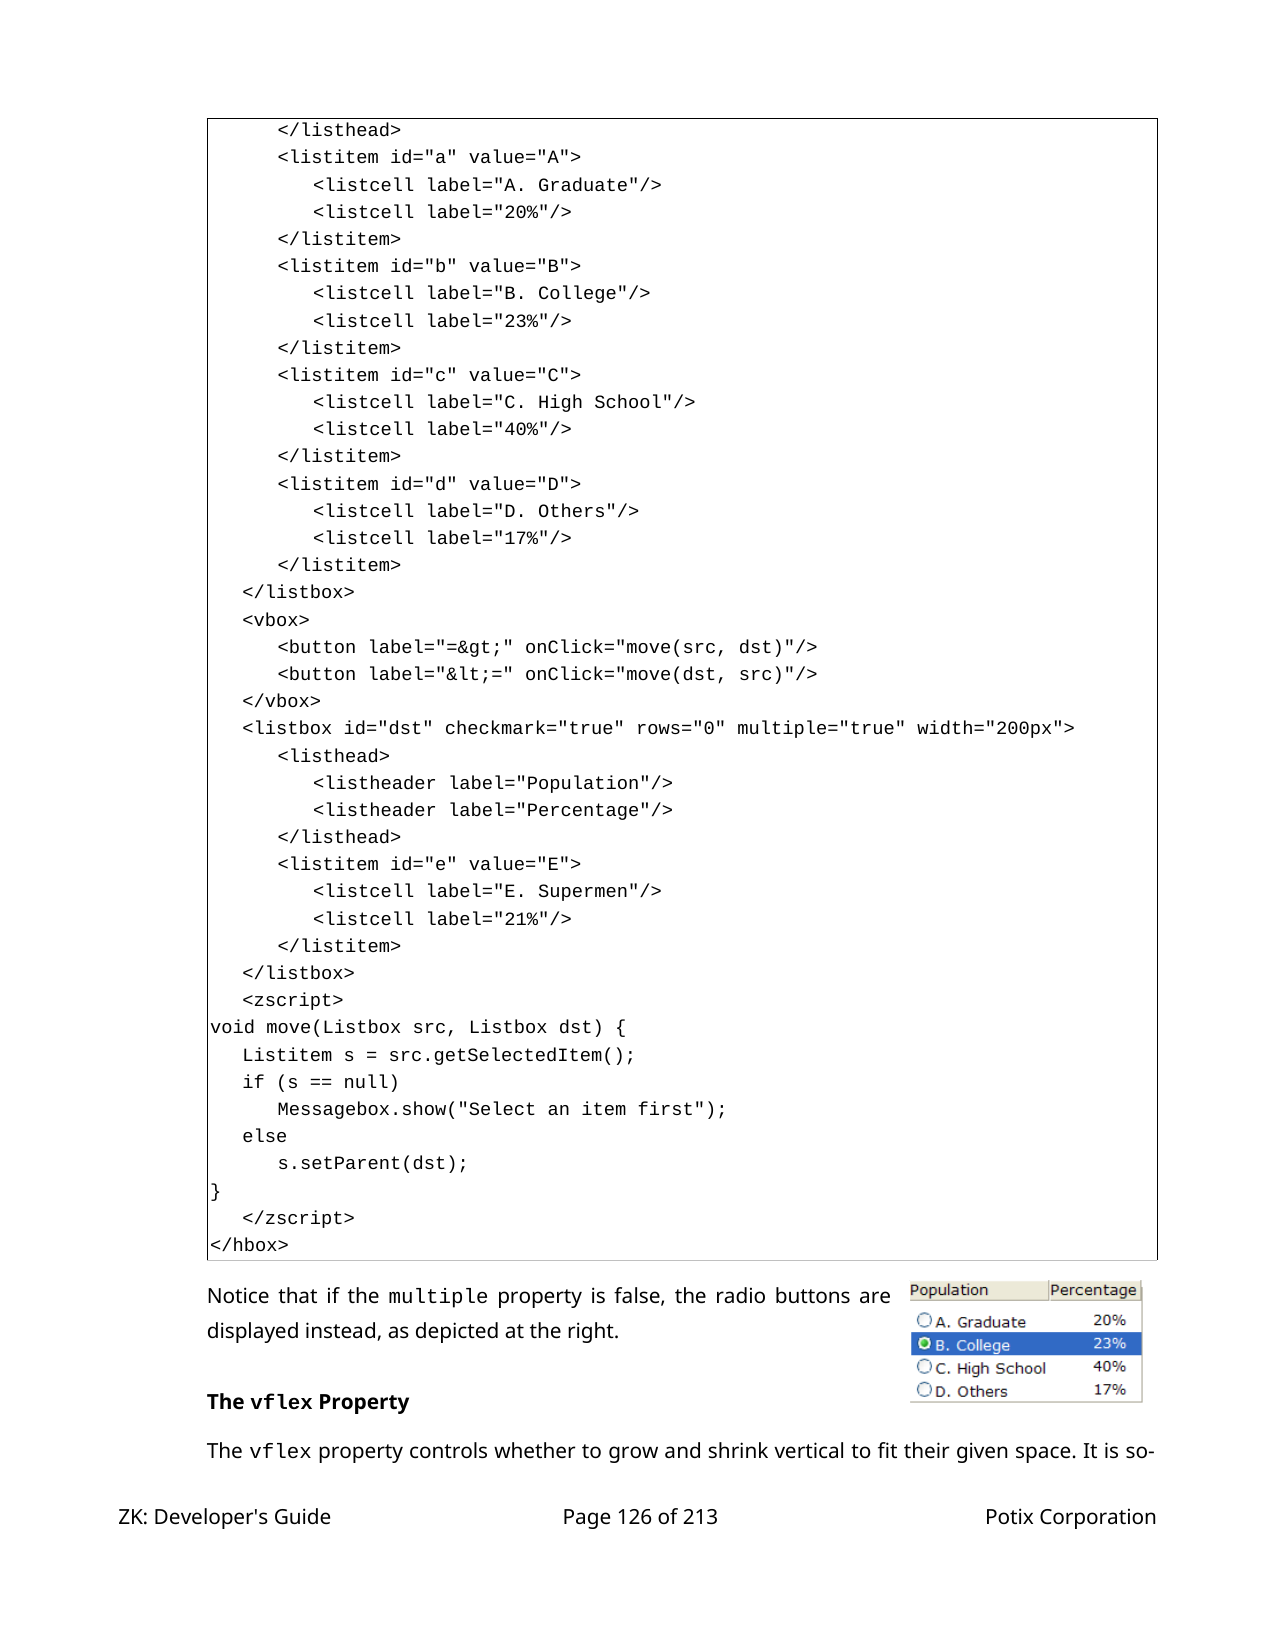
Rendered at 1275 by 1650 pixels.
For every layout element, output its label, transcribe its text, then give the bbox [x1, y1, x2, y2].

text </listitem> [208, 444, 1157, 469]
text <listcell label="40%"/> [208, 417, 1157, 441]
subtitle The vflex Property [207, 1387, 1157, 1416]
text <listitem id="c" value="C"> [208, 363, 1157, 387]
text <listcell label="21%"/> [208, 907, 1157, 931]
text <vbox> [208, 607, 1157, 632]
text } [208, 1178, 1157, 1203]
text <zscript> [208, 988, 1157, 1012]
text s.setParent(dst); [208, 1151, 1157, 1176]
text The vflex property controls whether to grow and shrink vertical to fit their given space. It is so- [207, 1436, 1157, 1465]
text <listitem id="e" value="E"> [208, 852, 1157, 876]
text <listcell label="B. College"/> [208, 281, 1157, 306]
text <listcell label="D. Others"/> [208, 499, 1157, 523]
picture [909, 1280, 1144, 1405]
text void move(Listbox src, Listbox dst) { [208, 1015, 1157, 1039]
text </listitem> [208, 553, 1157, 577]
text <listcell label="17%"/> [208, 526, 1157, 550]
text </listitem> [208, 934, 1157, 958]
text <button label="=&gt;" onClick="move(src, dst)"/> [208, 635, 1157, 659]
text </listhead> [208, 825, 1157, 849]
text <listcell label="23%"/> [208, 308, 1157, 333]
text <listcell label="C. High School"/> [208, 390, 1157, 414]
text </listitem> [208, 336, 1157, 360]
text </vbox> [208, 689, 1157, 713]
text </listbox> [208, 961, 1157, 985]
text </listbox> [208, 580, 1157, 604]
text <listbox id="dst" checkmark="true" rows="0" multiple="true" width="200px"> [208, 716, 1157, 741]
text Messagebox.show("Select an item first"); [208, 1097, 1157, 1121]
text <listheader label="Population"/> [208, 771, 1157, 795]
text <listheader label="Percentage"/> [208, 798, 1157, 822]
text </listitem> [208, 227, 1157, 251]
text else [208, 1124, 1157, 1148]
text </zscript> [208, 1206, 1157, 1230]
text <listitem id="d" value="D"> [208, 472, 1157, 496]
text </listhead> [208, 119, 1157, 142]
text <listitem id="a" value="A"> [208, 145, 1157, 169]
text <listcell label="20%"/> [208, 200, 1157, 224]
text <listcell label="A. Graduate"/> [208, 172, 1157, 197]
text if (s == null) [208, 1070, 1157, 1094]
text Notice that if the multiple property is false, the radio buttons are displayed instead, as depicted at the right. [207, 1281, 909, 1344]
text Listitem s = src.getSelectedItem(); [208, 1042, 1157, 1067]
text <listitem id="b" value="B"> [208, 254, 1157, 278]
text <button label="&lt;=" onClick="move(dst, src)"/> [208, 662, 1157, 686]
text </hbox> [208, 1233, 1157, 1260]
text <listhead> [208, 743, 1157, 768]
text <listcell label="E. Supermen"/> [208, 879, 1157, 904]
